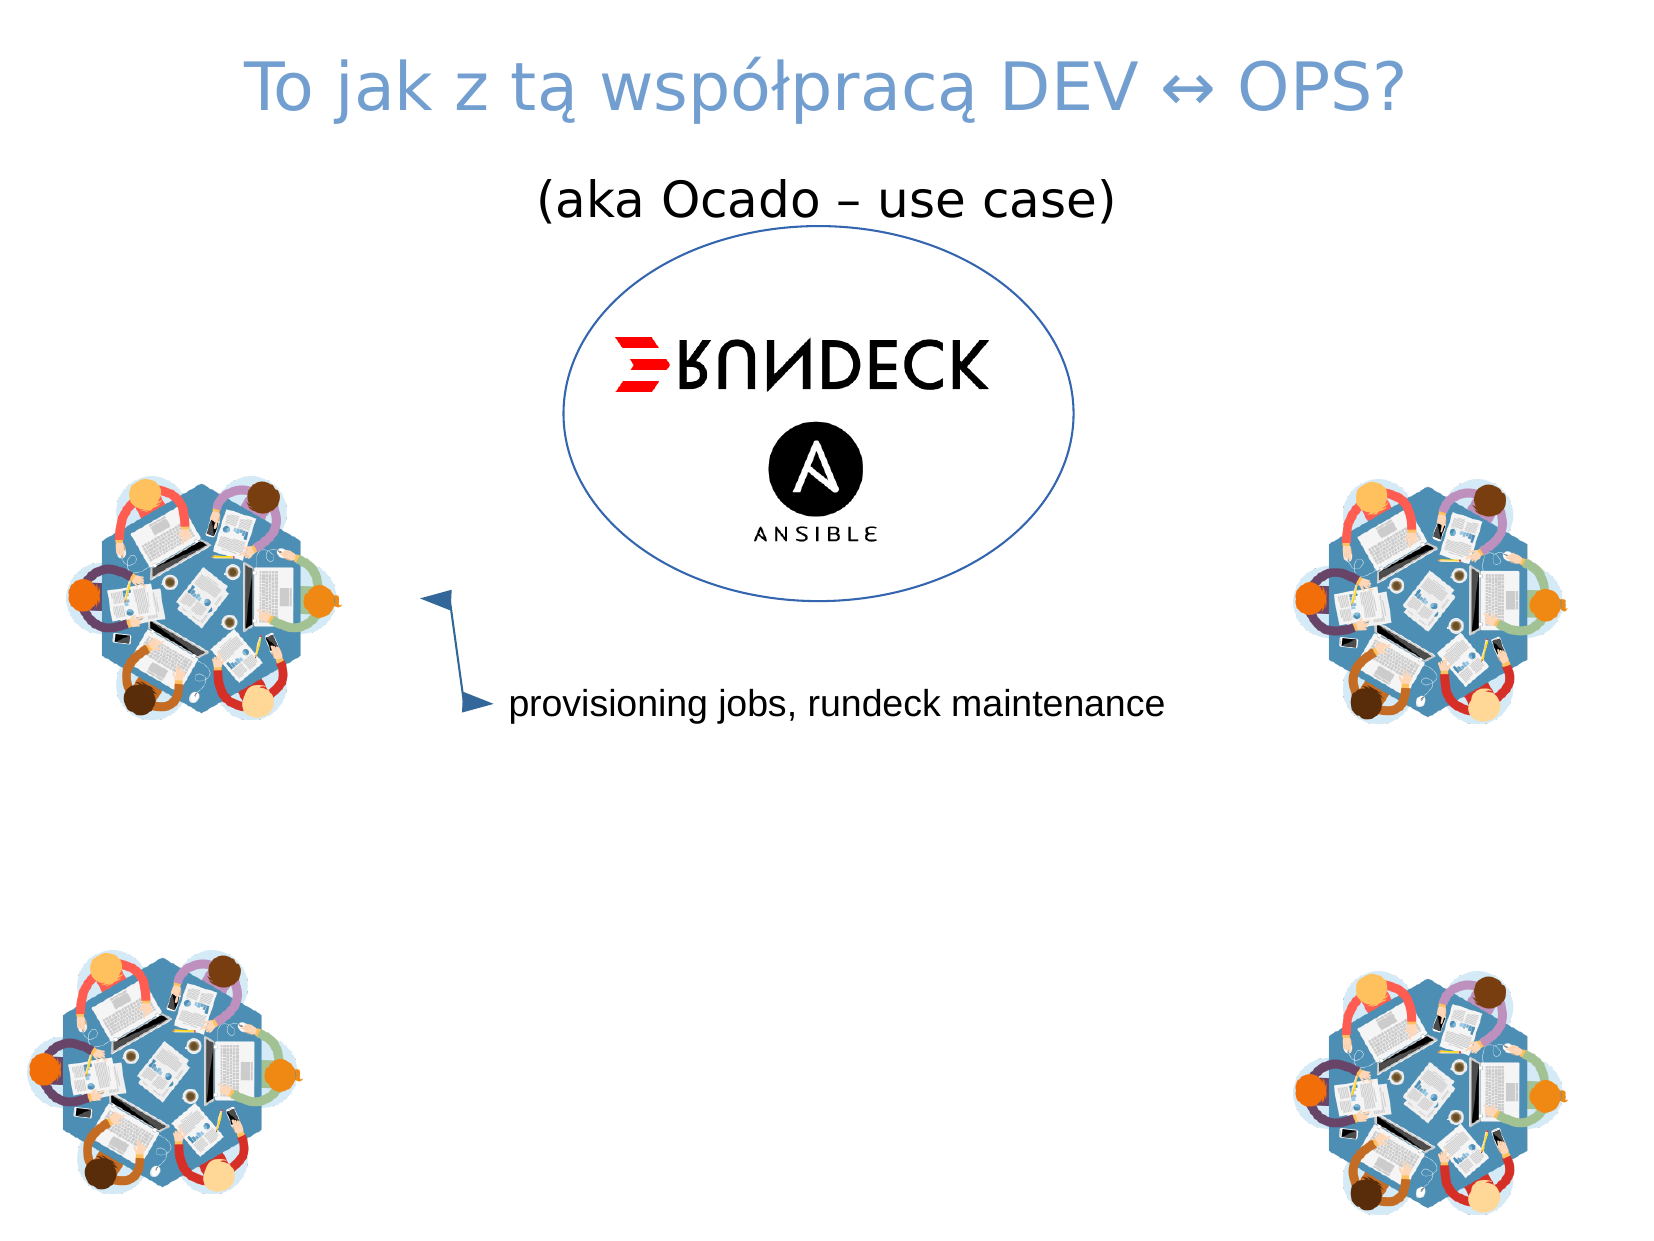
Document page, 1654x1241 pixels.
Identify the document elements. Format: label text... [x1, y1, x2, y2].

picture [1215, 971, 1647, 1216]
picture [1215, 479, 1647, 724]
text_box provisioning jobs, rundeck maintenance [493, 675, 1181, 733]
picture [740, 408, 889, 557]
text_box (aka Ocado – use case) [521, 134, 1132, 220]
picture [0, 950, 382, 1194]
picture [615, 337, 989, 393]
text_box To jak z tą współpracą DEV ↔ OPS? [229, 41, 1425, 134]
picture [0, 476, 421, 721]
